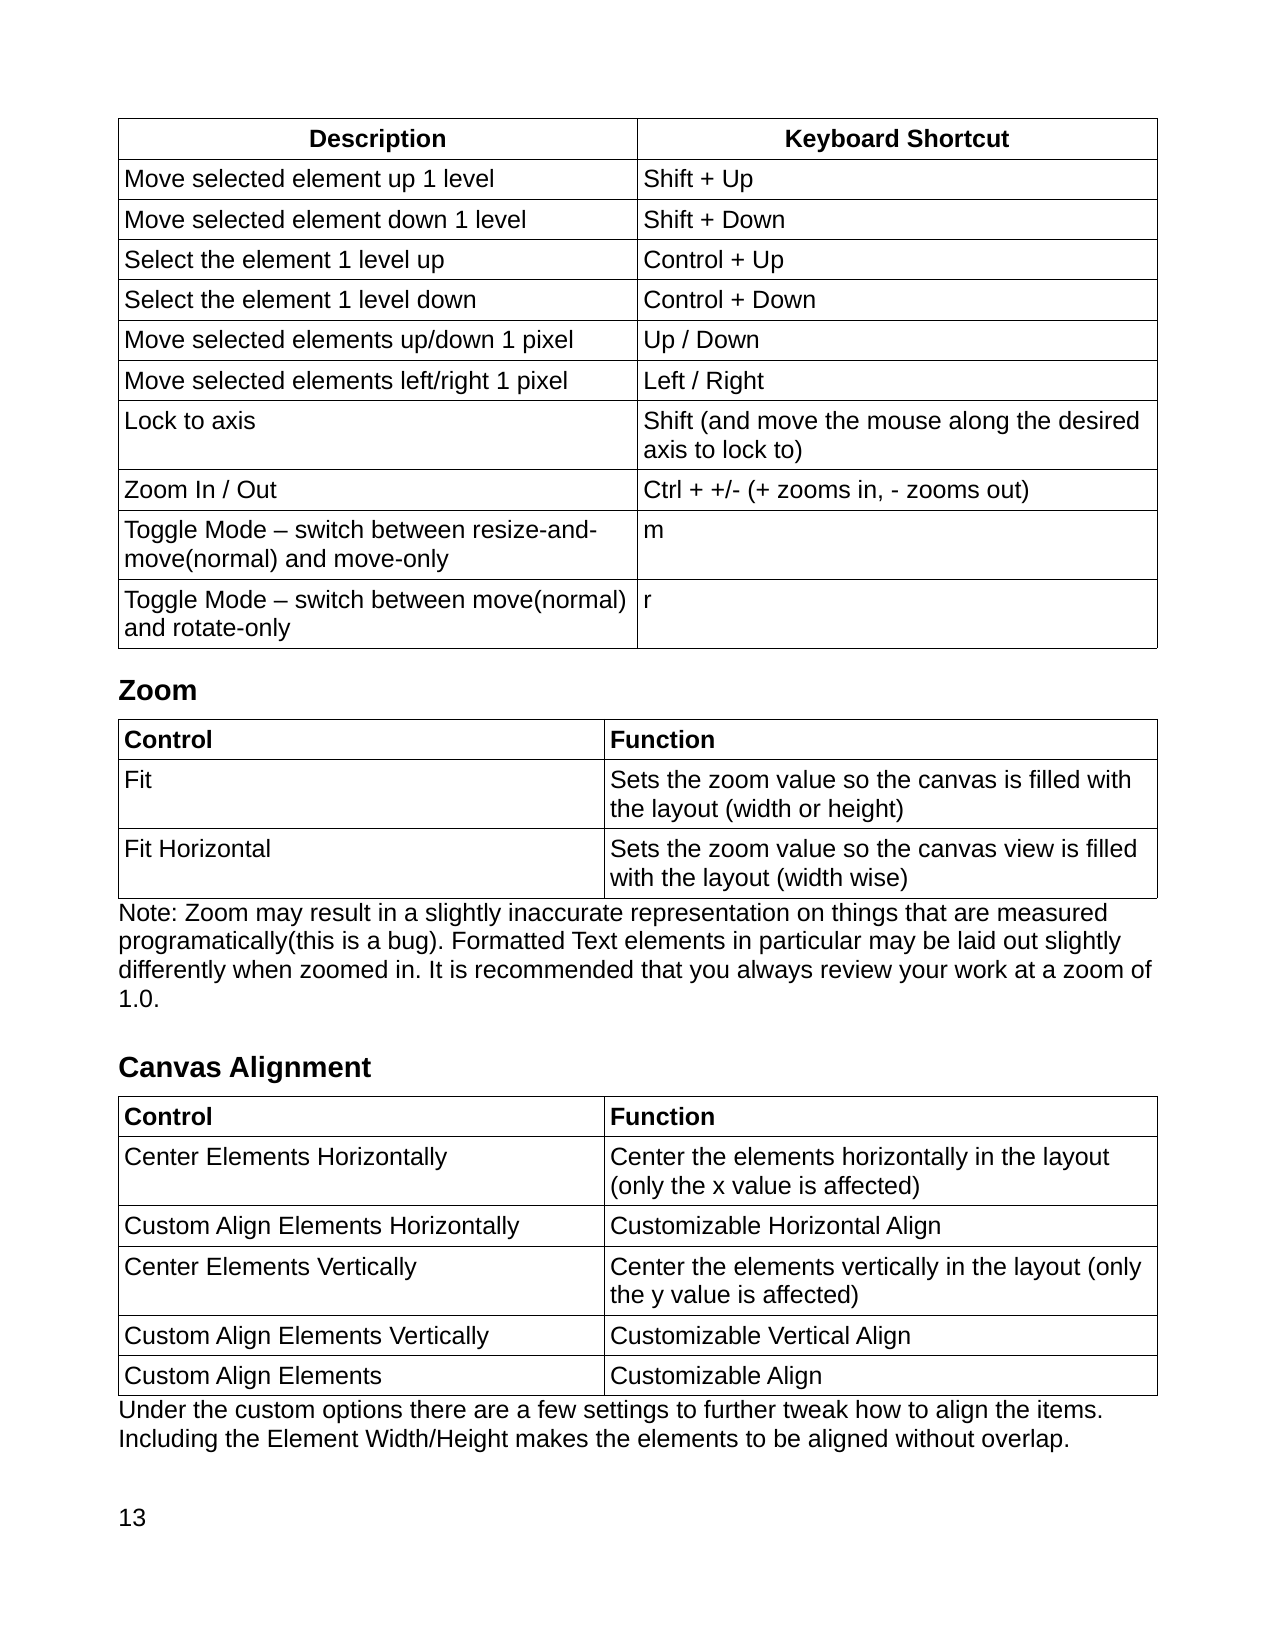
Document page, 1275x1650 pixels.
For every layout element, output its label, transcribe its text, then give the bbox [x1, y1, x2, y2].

table_cell Zoom In / Out [119, 470, 637, 510]
subtitle Zoom [118, 673, 1157, 706]
table_cell Shift + Down [638, 200, 1157, 239]
table_header Keyboard Shortcut [638, 119, 1157, 158]
table_cell Move selected element down 1 level [119, 200, 637, 239]
table_cell Up / Down [638, 321, 1157, 360]
table_cell Control + Down [638, 280, 1157, 320]
table_cell Center the elements horizontally in the layout (only the x value is affected) [605, 1137, 1157, 1205]
table_cell Center the elements vertically in the layout (only the y value is affected) [605, 1247, 1157, 1315]
table_cell Fit [119, 760, 604, 828]
table_cell Move selected elements up/down 1 pixel [119, 321, 637, 360]
table_cell Ctrl + +/- (+ zooms in, - zooms out) [638, 470, 1157, 510]
table_cell Select the element 1 level up [119, 240, 637, 279]
subtitle Canvas Alignment [118, 1050, 1157, 1083]
table_cell r [638, 580, 1157, 648]
text Under the custom options there are a few settings to further tweak how to align the items. Including the Element Width/Height makes the elements to be aligned without overlap. [118, 1396, 1157, 1453]
table_cell Custom Align Elements Vertically [119, 1316, 604, 1355]
table_header Description [119, 119, 637, 158]
table_cell Shift + Up [638, 160, 1157, 199]
table_cell Toggle Mode – switch between resize-and-move(normal) and move-only [119, 511, 637, 579]
table_cell Move selected elements left/right 1 pixel [119, 361, 637, 400]
table_header Control [119, 720, 604, 759]
table_header Function [605, 1097, 1157, 1136]
table_cell Shift (and move the mouse along the desired axis to lock to) [638, 401, 1157, 469]
table_cell m [638, 511, 1157, 579]
table_cell Sets the zoom value so the canvas is filled with the layout (width or height) [605, 760, 1157, 828]
table_cell Center Elements Vertically [119, 1247, 604, 1315]
table_cell Left / Right [638, 361, 1157, 400]
table_header Control [119, 1097, 604, 1136]
table_header Function [605, 720, 1157, 759]
table_cell Control + Up [638, 240, 1157, 279]
table_cell Customizable Align [605, 1356, 1157, 1395]
table_cell Lock to axis [119, 401, 637, 469]
table_cell Center Elements Horizontally [119, 1137, 604, 1205]
table_cell Sets the zoom value so the canvas view is filled with the layout (width wise) [605, 829, 1157, 897]
table_cell Toggle Mode – switch between move(normal) and rotate-only [119, 580, 637, 648]
table_cell Fit Horizontal [119, 829, 604, 897]
table_cell Customizable Horizontal Align [605, 1206, 1157, 1246]
table_cell Custom Align Elements [119, 1356, 604, 1395]
table_cell Move selected element up 1 level [119, 160, 637, 199]
table_cell Customizable Vertical Align [605, 1316, 1157, 1355]
text Note: Zoom may result in a slightly inaccurate representation on things that are measured programatically(this is a bug). Formatted Text elements in particular may be laid out slightly differently when zoomed in. It is recommended that you always review your work at a zoom of 1.0. [118, 899, 1157, 1012]
table_cell Custom Align Elements Horizontally [119, 1206, 604, 1246]
table_cell Select the element 1 level down [119, 280, 637, 320]
